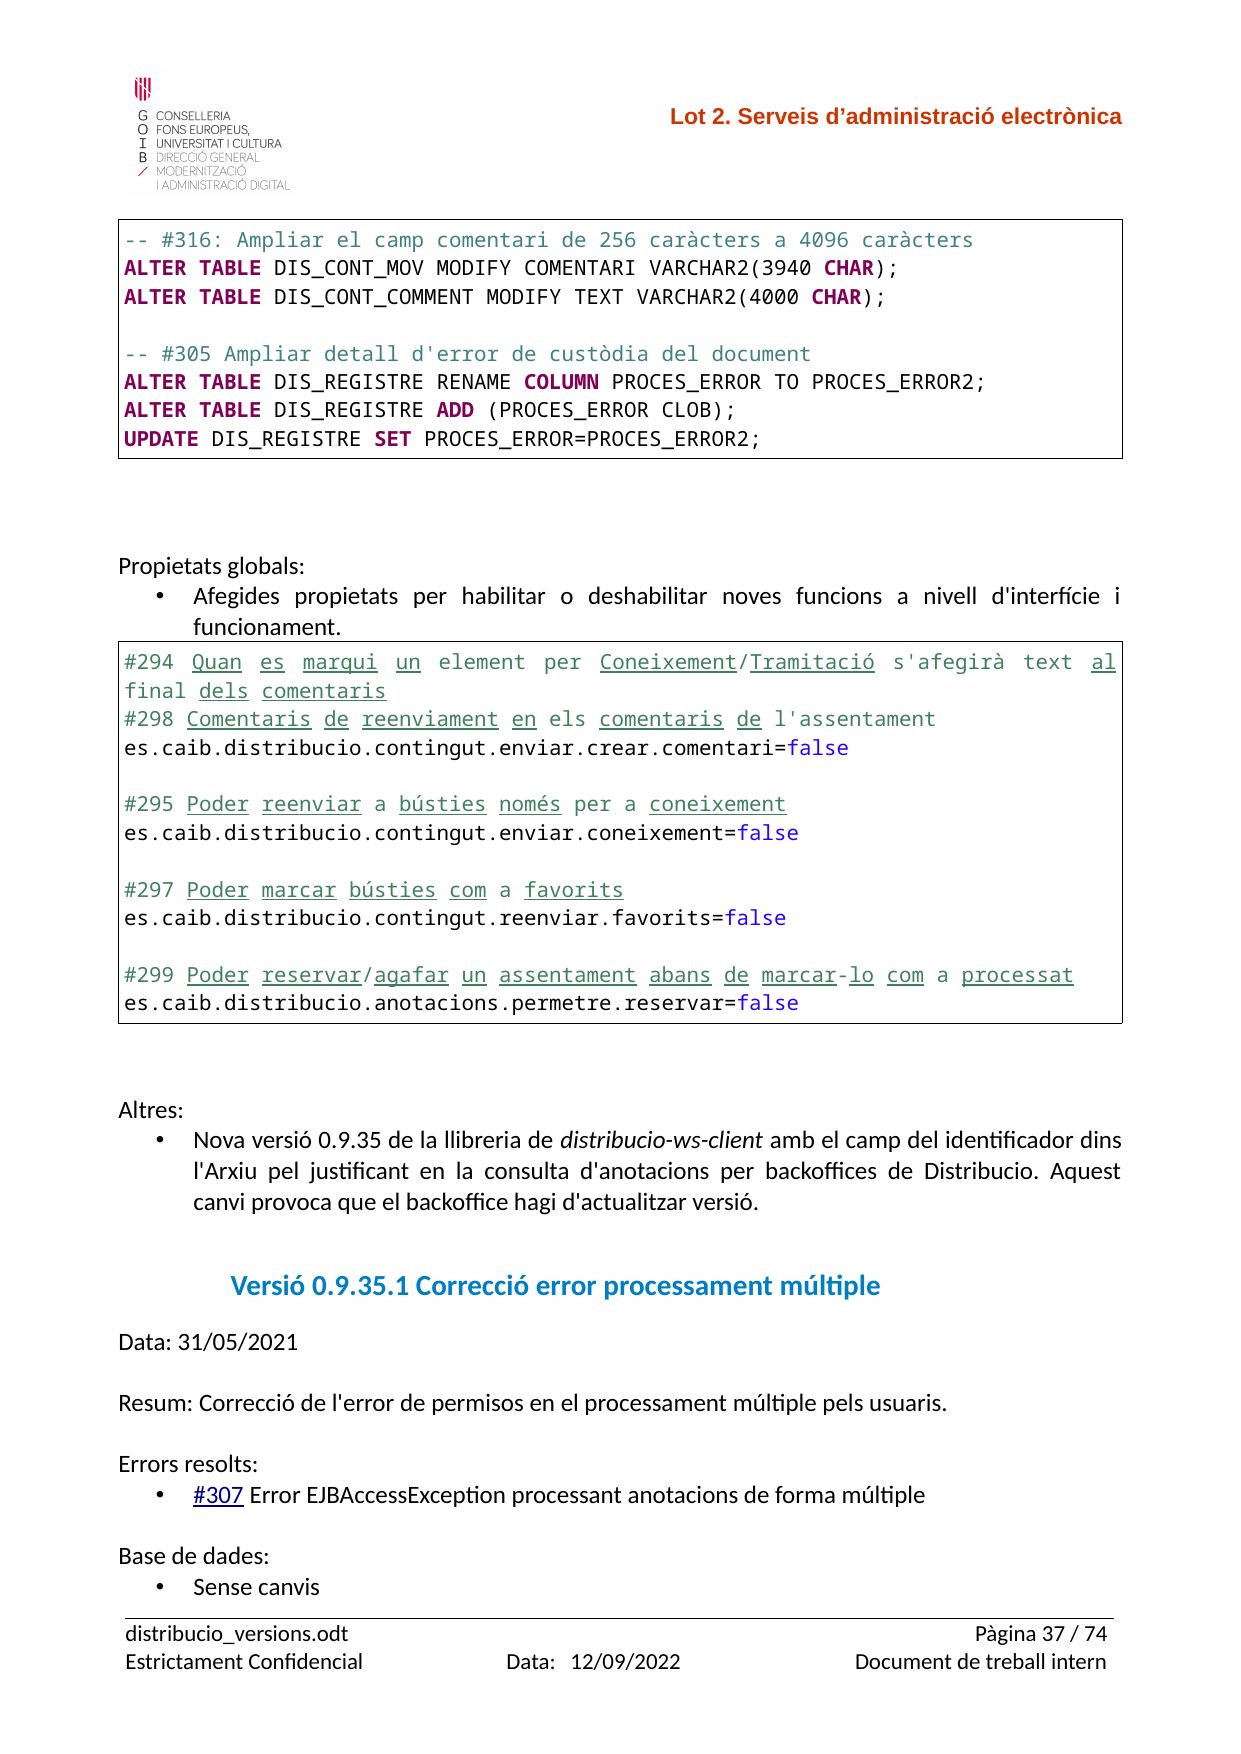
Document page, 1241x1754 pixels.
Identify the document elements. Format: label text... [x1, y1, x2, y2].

text Errors resolts: [118, 1449, 1122, 1479]
text Resum: Correcció de l'error de permisos en el processament múltiple pels usuaris. [118, 1388, 1122, 1418]
list #307 Error EJBAccessException processant anotacions de forma múltiple [156, 1479, 1122, 1510]
text Data: 31/05/2021 [118, 1327, 1122, 1357]
text Propietats globals: [118, 550, 1122, 580]
subtitle Versió 0.9.35.1 Correcció error processament múltiple [153, 1267, 1122, 1303]
table_header #294 Quan es marqui un element per Coneixement/Tramitació s'afegirà text al final dels comentaris #298 Comentaris de reenviament en els comentaris de l'assentament es.caib.distribucio.contingut.enviar.crear.comentari=false #295 Poder reenviar a bústies només per a coneixement es.caib.distribucio.contingut.enviar.coneixement=false #297 Poder marcar bústies com a favorits es.caib.distribucio.contingut.reenviar.favorits=false #299 Poder reservar/agafar un assentament abans de marcar-lo com a processat es.caib.distribucio.anotacions.permetre.reservar=false [119, 642, 1122, 1023]
text Altres: [118, 1094, 1122, 1124]
list Nova versió 0.9.35 de la llibreria de distribucio-ws-client amb el camp del identificador dins l'Arxiu pel justificant en la consulta d'anotacions per backoffices de Distribucio. Aquest canvi provoca que el backoffice hagi d'actualitzar versió. [156, 1124, 1122, 1216]
picture [126, 70, 299, 197]
list Sense canvis [156, 1571, 1122, 1601]
list Afegides propietats per habilitar o deshabilitar noves funcions a nivell d'interfície i funcionament. [156, 580, 1122, 641]
text Base de dades: [118, 1540, 1122, 1571]
table_header -- #316: Ampliar el camp comentari de 256 caràcters a 4096 caràcters ALTER TABLE DIS_CONT_MOV MODIFY COMENTARI VARCHAR2(3940 CHAR); ALTER TABLE DIS_CONT_COMMENT MODIFY TEXT VARCHAR2(4000 CHAR); -- #305 Ampliar detall d'error de custòdia del document ALTER TABLE DIS_REGISTRE RENAME COLUMN PROCES_ERROR TO PROCES_ERROR2; ALTER TABLE DIS_REGISTRE ADD (PROCES_ERROR CLOB); UPDATE DIS_REGISTRE SET PROCES_ERROR=PROCES_ERROR2; [119, 220, 1122, 458]
